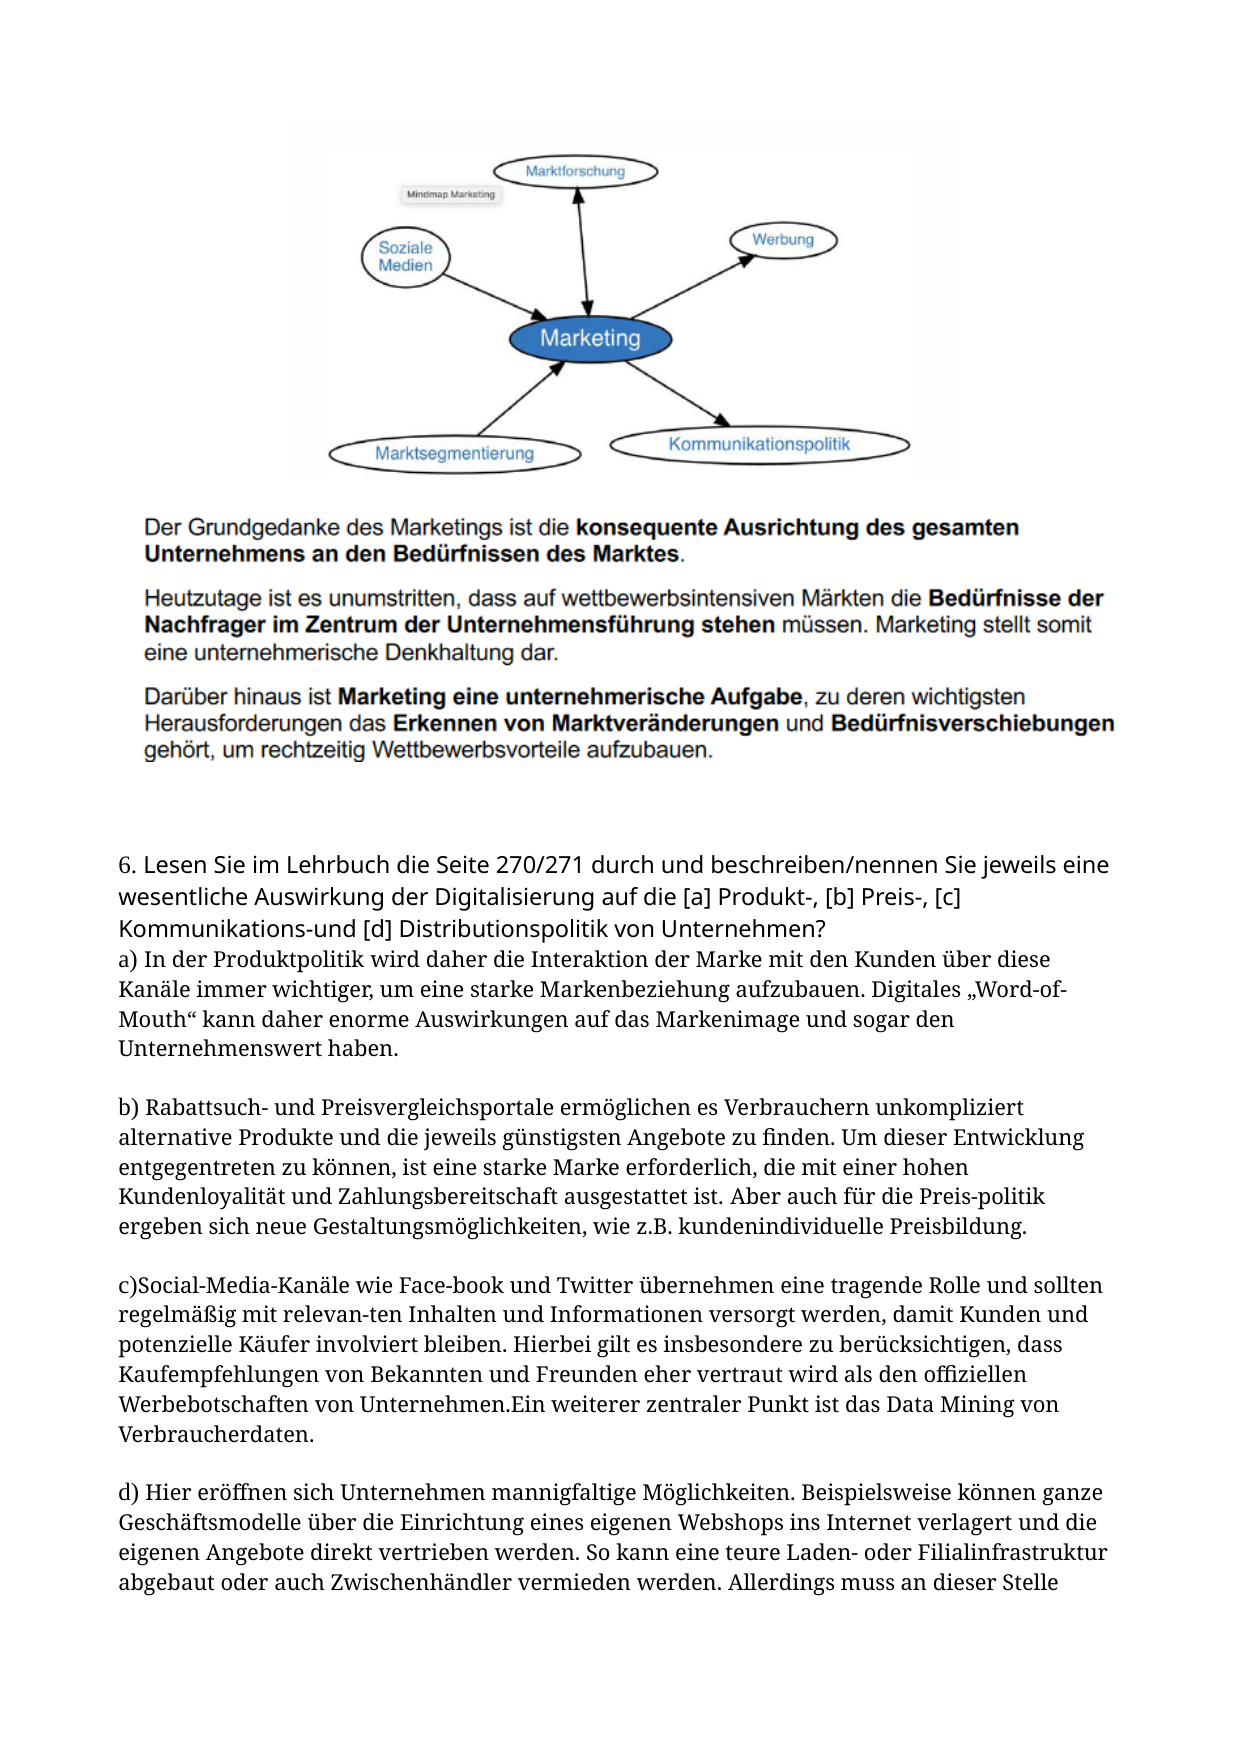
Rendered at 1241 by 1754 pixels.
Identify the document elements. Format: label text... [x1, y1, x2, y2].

picture [118, 118, 1123, 762]
text c)Social-Media-Kanäle wie Face-book und Twitter übernehmen eine tragende Rolle und sollten regelmäßig mit relevan-ten Inhalten und Informationen versorgt werden, damit Kunden und potenzielle Käufer involviert bleiben. Hierbei gilt es insbesondere zu berücksichtigen, dass Kaufempfehlungen von Bekannten und Freunden eher vertraut wird als den offiziellen Werbebotschaften von Unternehmen.Ein weiterer zentraler Punkt ist das Data Mining von Verbraucherdaten. [118, 1269, 1122, 1448]
text d) Hier eröffnen sich Unternehmen mannigfaltige Möglichkeiten. Beispielsweise können ganze Geschäftsmodelle über die Einrichtung eines eigenen Webshops ins Internet verlagert und die eigenen Angebote direkt vertrieben werden. So kann eine teure Laden- oder Filialinfrastruktur abgebaut oder auch Zwischenhändler vermieden werden. Allerdings muss an dieser Stelle [118, 1477, 1122, 1596]
text a) In der Produktpolitik wird daher die Interaktion der Marke mit den Kunden über diese Kanäle immer wichtiger, um eine starke Markenbeziehung aufzubauen. Digitales „Word-of-Mouth“ kann daher enorme Auswirkungen auf das Markenimage und sogar den Unternehmenswert haben. [118, 944, 1122, 1063]
text 6. Lesen Sie im Lehrbuch die Seite 270/271 durch und beschreiben/nennen Sie jeweils eine wesentliche Auswirkung der Digitalisierung auf die [a] Produkt-, [b] Preis-, [c] Kommunikations-und [d] Distributionspolitik von Unternehmen? [118, 848, 1122, 944]
text b) Rabattsuch- und Preisvergleichsportale ermöglichen es Verbrauchern unkompliziert alternative Produkte und die jeweils günstigsten Angebote zu finden. Um dieser Entwicklung entgegentreten zu können, ist eine starke Marke erforderlich, die mit einer hohen Kundenloyalität und Zahlungsbereitschaft ausgestattet ist. Aber auch für die Preis-politik ergeben sich neue Gestaltungsmöglichkeiten, wie z.B. kundenindividuelle Preisbildung. [118, 1092, 1122, 1241]
